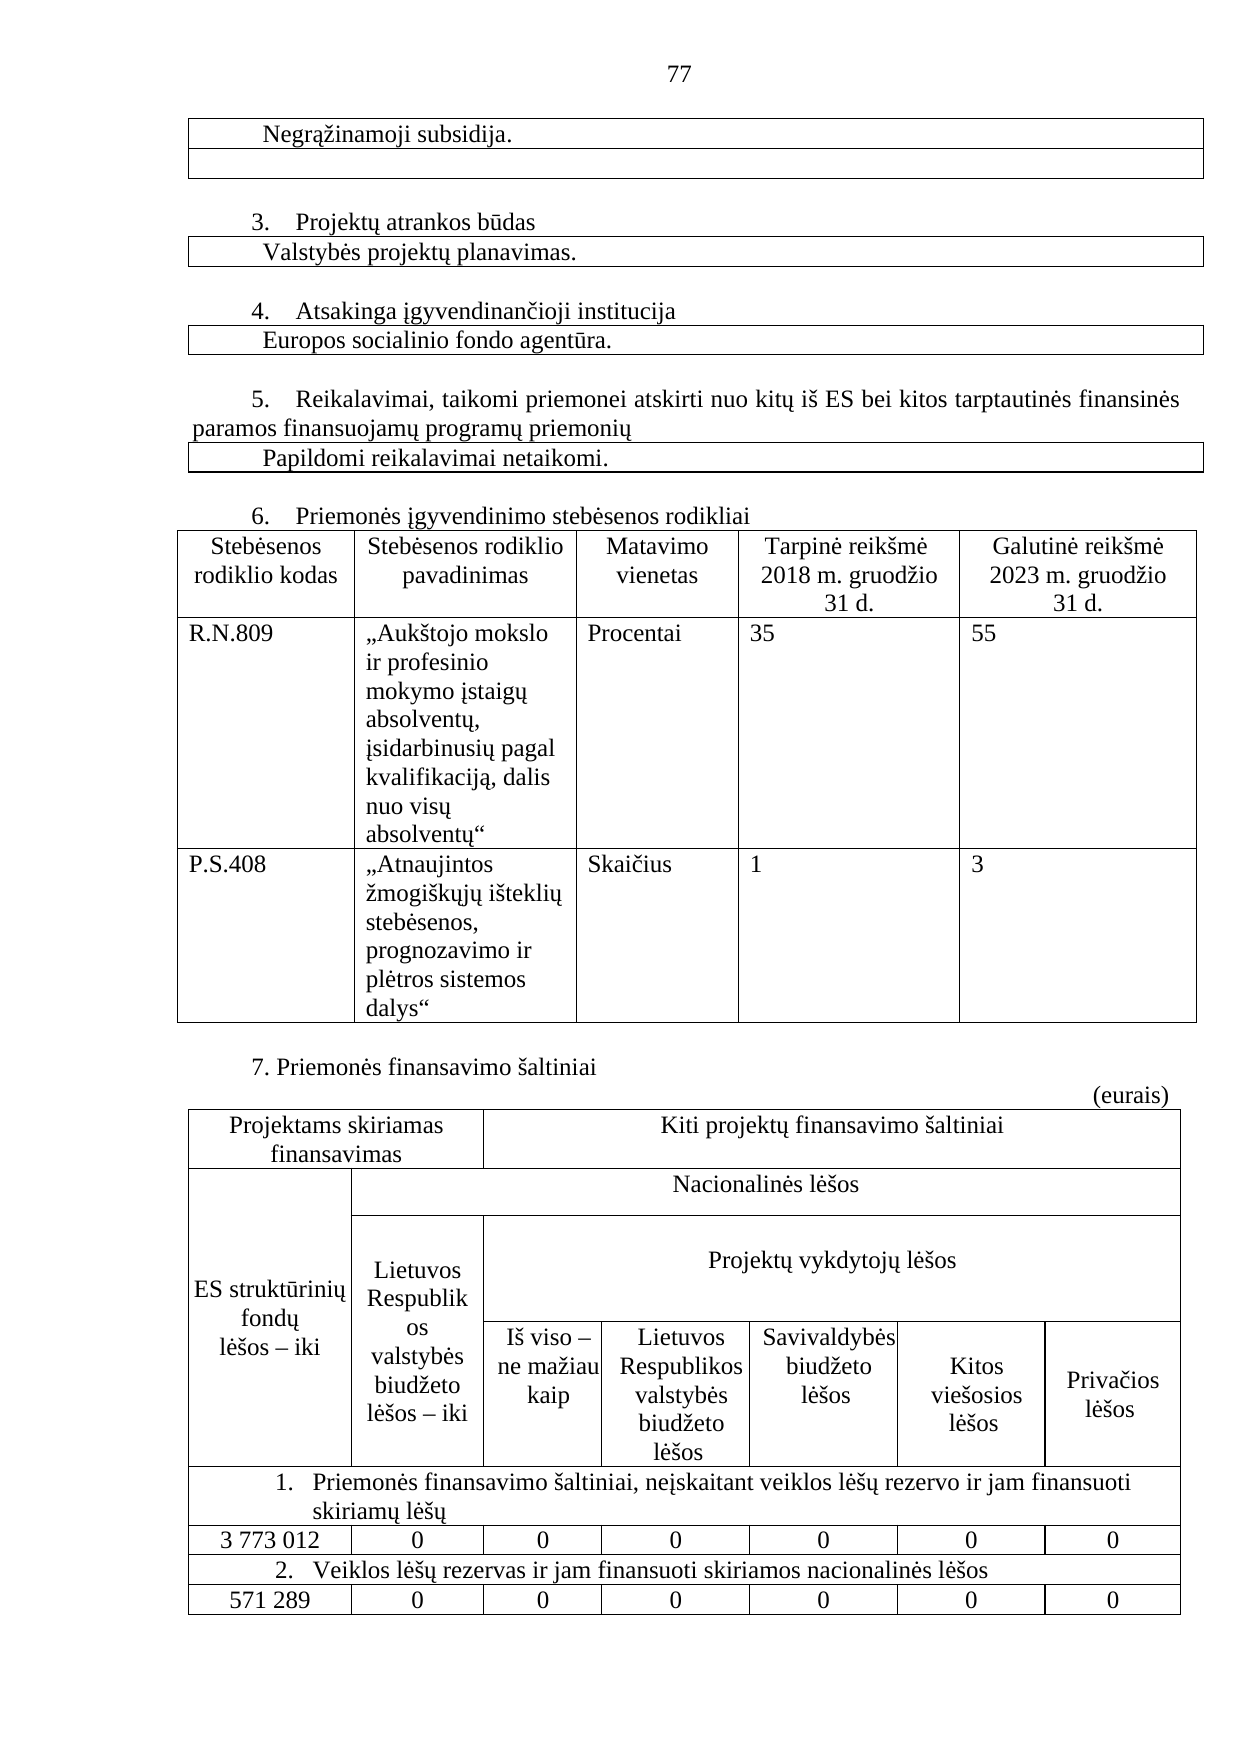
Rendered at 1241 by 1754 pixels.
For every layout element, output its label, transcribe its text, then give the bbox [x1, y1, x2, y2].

table_cell Skaičius [577, 849, 738, 1022]
text 5. Reikalavimai, taikomi priemonei atskirti nuo kitų iš ES bei kitos tarptautinės finansinės paramos finansuojamų programų priemonių [192, 384, 1181, 442]
text 3. Projektų atrankos būdas [251, 207, 1181, 236]
table_cell 0 [484, 1526, 601, 1554]
table_cell 0 [602, 1526, 749, 1554]
table_cell 0 [1046, 1526, 1180, 1554]
table_cell Procentai [577, 618, 738, 848]
table_cell 0 [484, 1585, 601, 1614]
table_cell 0 [898, 1585, 1044, 1614]
table_cell 0 [352, 1526, 483, 1554]
table_cell 0 [352, 1585, 483, 1614]
table_cell 0 [1046, 1585, 1180, 1614]
table_cell Privačios lėšos [1046, 1322, 1180, 1466]
table_cell 55 [960, 618, 1196, 848]
table_cell 0 [602, 1585, 749, 1614]
text 4. Atsakinga įgyvendinančioji institucija [251, 296, 1181, 324]
table_header Galutinė reikšmė 2023 m. gruodžio 31 d. [960, 531, 1196, 617]
table_cell 571 289 [189, 1585, 351, 1614]
table_cell Kitos viešosios lėšos [898, 1322, 1044, 1466]
table_cell Iš viso – ne mažiau kaip [484, 1322, 601, 1466]
table_cell 2. Veiklos lėšų rezervas ir jam finansuoti skiriamos nacionalinės lėšos [189, 1555, 1180, 1584]
table_header Kiti projektų finansavimo šaltiniai [484, 1110, 1180, 1168]
table_header Tarpinė reikšmė 2018 m. gruodžio 31 d. [739, 531, 959, 617]
table_cell Lietuvos Respublikos valstybės biudžeto lėšos – iki [352, 1216, 483, 1466]
table_header Matavimo vienetas [577, 531, 738, 617]
text 7. Priemonės finansavimo šaltiniai [251, 1052, 1181, 1080]
table_header Valstybės projektų planavimas. [189, 237, 1203, 266]
table_cell „Aukštojo mokslo ir profesinio mokymo įstaigų absolventų, įsidarbinusių pagal kvalifikaciją, dalis nuo visų absolventų“ [355, 618, 576, 848]
table_cell [189, 149, 1203, 178]
table_header Stebėsenos rodiklio pavadinimas [355, 531, 576, 617]
table_cell 1. Priemonės finansavimo šaltiniai, neįskaitant veiklos lėšų rezervo ir jam finansuoti skiriamų lėšų [189, 1467, 1180, 1524]
table_cell 0 [750, 1526, 897, 1554]
table_cell 3 773 012 [189, 1526, 351, 1554]
table_header Europos socialinio fondo agentūra. [189, 326, 1203, 354]
table_cell 0 [750, 1585, 897, 1614]
table_cell Savivaldybės biudžeto lėšos [750, 1322, 897, 1466]
table_cell „Atnaujintos žmogiškųjų išteklių stebėsenos, prognozavimo ir plėtros sistemos dalys“ [355, 849, 576, 1022]
text 6. Priemonės įgyvendinimo stebėsenos rodikliai [251, 501, 1181, 530]
table_cell R.N.809 [178, 618, 354, 848]
table_cell Nacionalinės lėšos [352, 1169, 1180, 1215]
table_header Stebėsenos rodiklio kodas [178, 531, 354, 617]
table_header Projektams skiriamas finansavimas [189, 1110, 483, 1168]
table_header Negrąžinamoji subsidija. [189, 119, 1203, 148]
table_cell Lietuvos Respublikos valstybės biudžeto lėšos [602, 1322, 749, 1466]
table_cell 0 [898, 1526, 1044, 1554]
table_cell 3 [960, 849, 1196, 1022]
text (eurais) [177, 1080, 1181, 1109]
table_cell P.S.408 [178, 849, 354, 1022]
table_header Papildomi reikalavimai netaikomi. [189, 443, 1203, 471]
table_cell ES struktūrinių fondų lėšos – iki [189, 1169, 351, 1466]
table_cell Projektų vykdytojų lėšos [484, 1216, 1180, 1321]
table_cell 35 [739, 618, 959, 848]
table_cell 1 [739, 849, 959, 1022]
